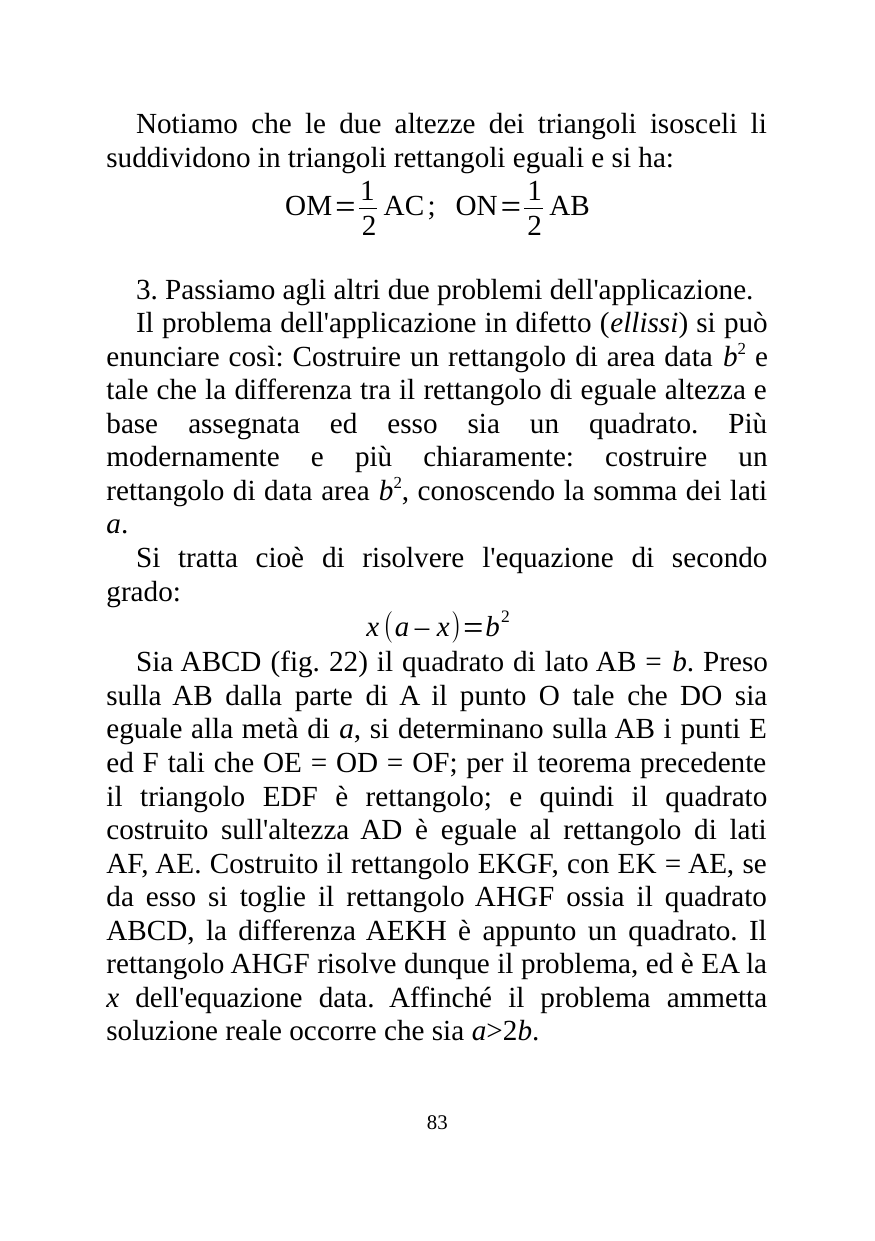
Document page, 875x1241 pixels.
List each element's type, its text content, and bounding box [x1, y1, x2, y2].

text Il problema dell'applicazione in difetto (ellissi) si può enunciare così: Costruire un rettangolo di area data b2 e tale che la differenza tra il rettangolo di eguale altezza e base assegnata ed esso sia un quadrato. Più modernamente e più chiaramente: costruire un rettangolo di data area b2, conoscendo la somma dei lati a. [106, 305, 768, 540]
text Si tratta cioè di risolvere l'equazione di secondo grado: [106, 540, 768, 607]
text 3. Passiamo agli altri due problemi dell'applicazione. [106, 272, 768, 305]
text Notiamo che le due altezze dei triangoli isosceli li suddividono in triangoli rettangoli eguali e si ha: [106, 106, 768, 173]
text Sia ABCD (fig. 22) il quadrato di lato AB = b. Preso sulla AB dalla parte di A il punto O tale che DO sia eguale alla metà di a, si determinano sulla AB i punti E ed F tali che OE = OD = OF; per il teorema precedente il triangolo EDF è rettangolo; e quindi il quadrato costruito sull'altezza AD è eguale al rettangolo di lati AF, AE. Costruito il rettangolo EKGF, con EK = AE, se da esso si toglie il rettangolo AHGF ossia il quadrato ABCD, la differenza AEKH è appunto un quadrato. Il rettangolo AHGF risolve dunque il problema, ed è EA la x dell'equazione data. Affinché il problema ammetta soluzione reale occorre che sia a>2b. [106, 644, 768, 1047]
